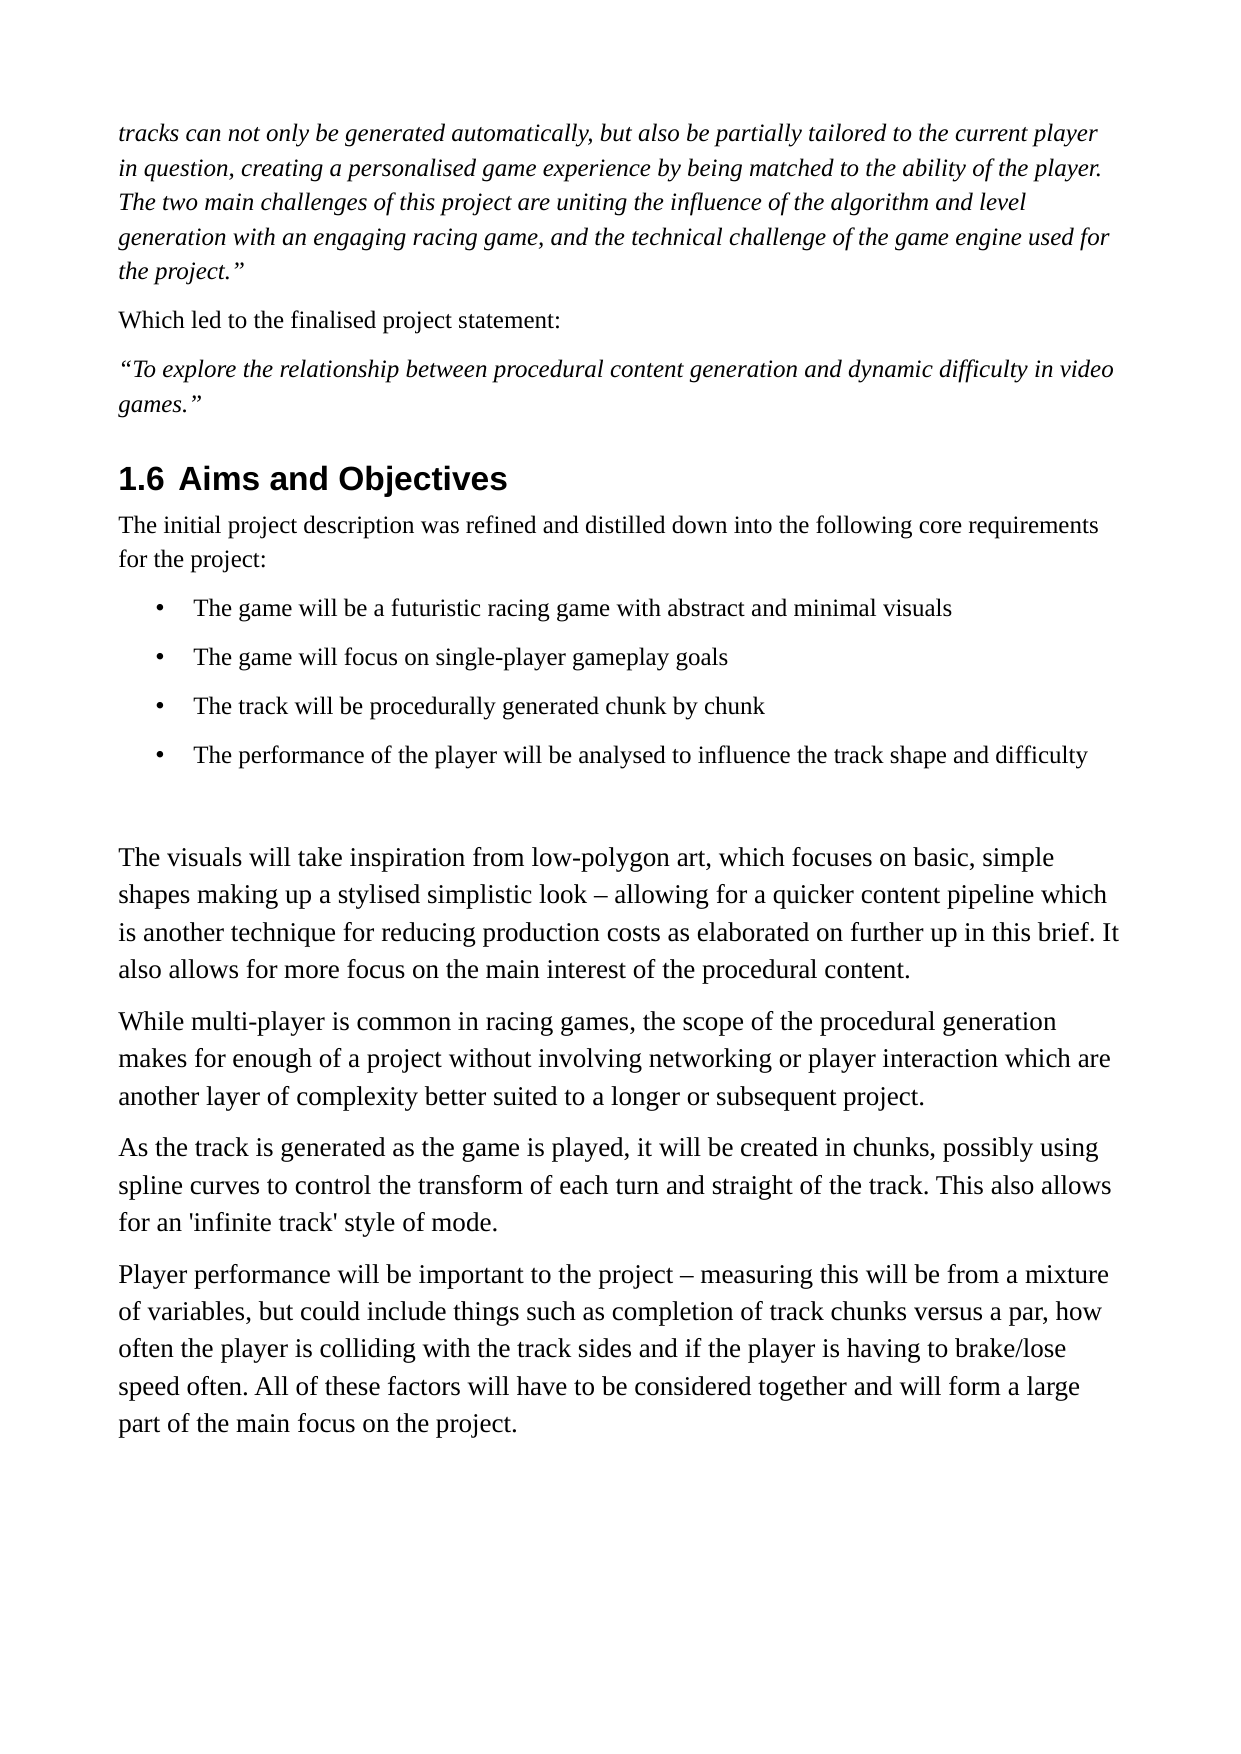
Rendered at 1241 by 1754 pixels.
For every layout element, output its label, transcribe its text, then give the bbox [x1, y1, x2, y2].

text “To explore the relationship between procedural content generation and dynamic difficulty in video games.” [118, 354, 1122, 417]
list The performance of the player will be analysed to influence the track shape and difficulty [156, 740, 1122, 769]
text Player performance will be important to the project – measuring this will be from a mixture of variables, but could include things such as completion of track chunks versus a par, how often the player is colliding with the track sides and if the player is having to brake/lose speed often. All of these factors will have to be considered together and will form a large part of the main focus on the project. [118, 1258, 1122, 1438]
text tracks can not only be generated automatically, but also be partially tailored to the current player in question, creating a personalised game experience by being matched to the ability of the player. The two main challenges of this project are uniting the influence of the algorithm and level generation with an engaging racing game, and the technical challenge of the game engine used for the project.” [118, 118, 1122, 285]
list The game will focus on single-player gameplay goals [156, 642, 1122, 671]
subtitle Aims and Objectives [118, 458, 1122, 497]
text The initial project description was refined and distilled down into the following core requirements for the project: [118, 510, 1122, 573]
text Which led to the finalised project statement: [118, 305, 1122, 334]
text As the track is generated as the game is played, it will be created in chunks, possibly using spline curves to control the transform of each turn and straight of the track. This also allows for an 'infinite track' style of mode. [118, 1132, 1122, 1237]
list The game will be a futuristic racing game with abstract and minimal visuals [156, 593, 1122, 622]
text While multi-player is common in racing games, the scope of the procedural generation makes for enough of a project without involving networking or player interaction which are another layer of complexity better suited to a longer or subsequent project. [118, 1005, 1122, 1111]
text The visuals will take inspiration from low-polygon art, which focuses on basic, simple shapes making up a stylised simplistic look – allowing for a quicker content pipeline which is another technique for reducing production costs as elaborated on further up in this brief. It also allows for more focus on the main interest of the procedural content. [118, 841, 1122, 984]
list The track will be procedurally generated chunk by chunk [156, 691, 1122, 720]
